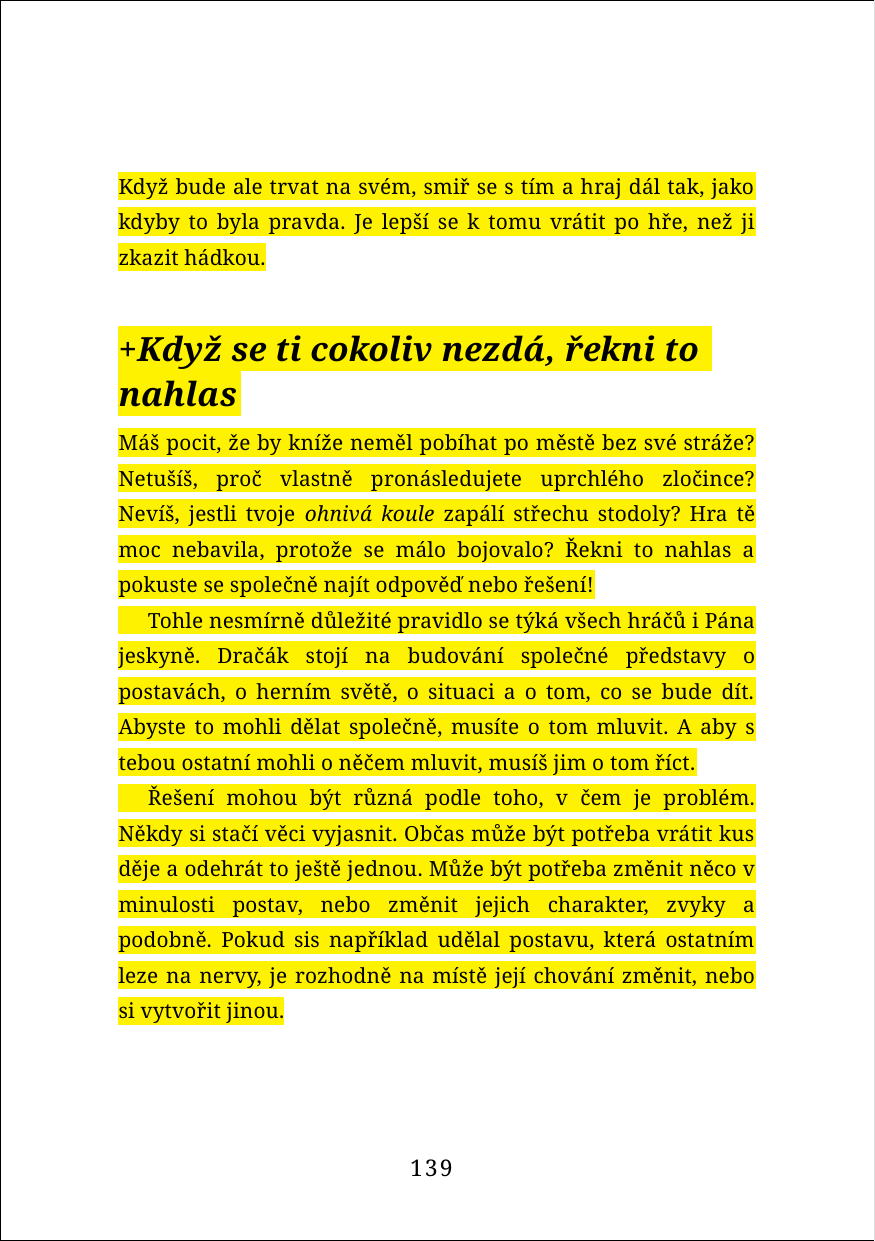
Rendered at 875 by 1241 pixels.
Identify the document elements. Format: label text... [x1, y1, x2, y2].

text Když bude ale trvat na svém, smiř se s tím a hraj dál tak, jako kdyby to byla pravda. Je lepší se k tomu vrátit po hře, než ji zkazit hádkou. [118, 172, 756, 271]
text Máš pocit, že by kníže neměl pobíhat po městě bez své stráže? Netušíš, proč vlastně pronásledujete uprchlého zločince? Nevíš, jestli tvoje ohnivá koule zapálí střechu stodoly? Hra tě moc nebavila, protože se málo bojovalo? Řekni to nahlas a pokuste se společně najít odpověď nebo řešení! Tohle nesmírně důležité pravidlo se týká všech hráčů i Pána jeskyně. Dračák stojí na budování společné představy o postavách, o herním světě, o situaci a o tom, co se bude dít. Abyste to mohli dělat společně, musíte o tom mluvit. A aby s tebou ostatní mohli o něčem mluvit, musíš jim o tom říct. Řešení mohou být různá podle toho, v čem je problém. Někdy si stačí věci vyjasnit. Občas může být potřeba vrátit kus děje a odehrát to ještě jednou. Může být potřeba změnit něco v minulosti postav, nebo změnit jejich charakter, zvyky a podobně. Pokud sis například udělal postavu, která ostatním leze na nervy, je rozhodně na místě její chování změnit, nebo si vytvořit jinou. [118, 428, 756, 1025]
subtitle +Když se ti cokoliv nezdá, řekni to nahlas [118, 326, 756, 416]
